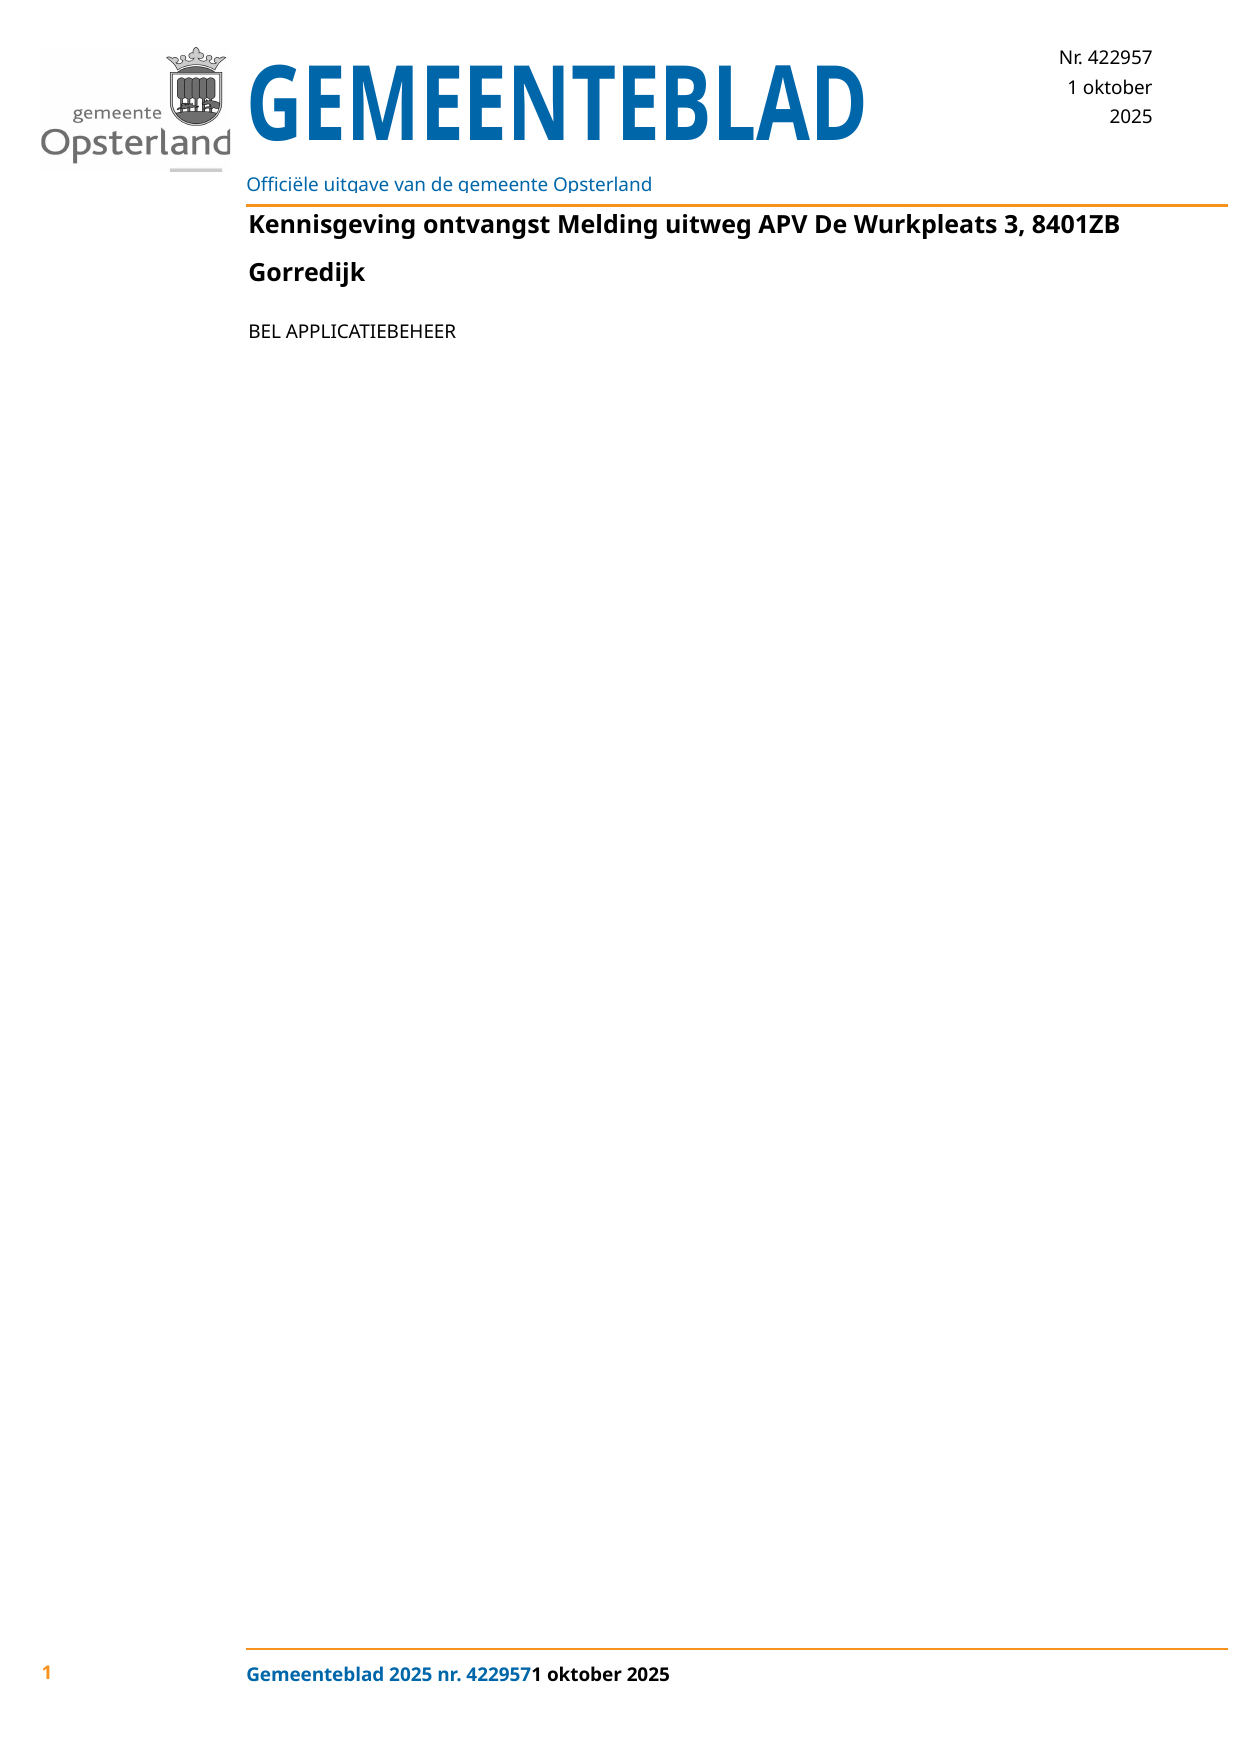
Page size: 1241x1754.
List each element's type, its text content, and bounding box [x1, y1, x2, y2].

picture [41, 47, 231, 172]
text BEL APPLICATIEBEHEER [248, 318, 1152, 344]
text Kennisgeving ontvangst Melding uitweg APV De Wurkpleats 3, 8401ZB Gorredijk [248, 207, 1152, 288]
